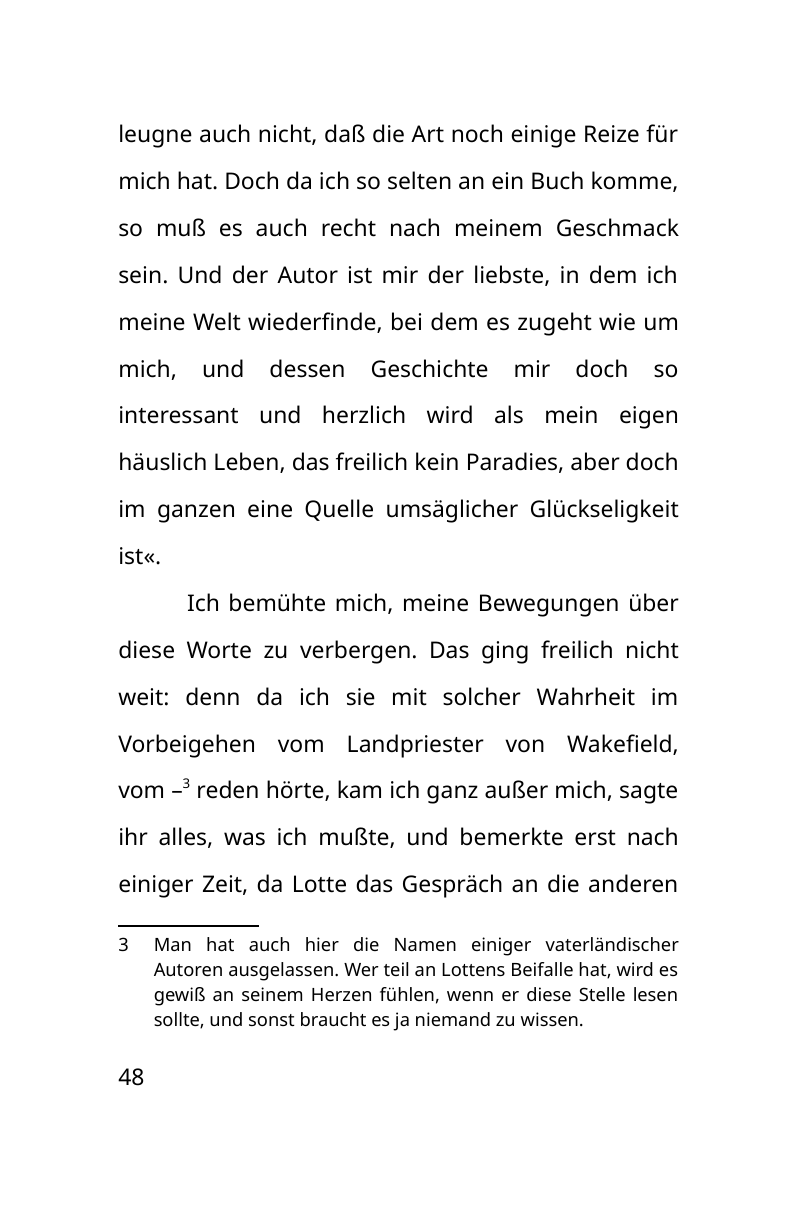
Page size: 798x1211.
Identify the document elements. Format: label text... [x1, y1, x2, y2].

text leugne auch nicht, daß die Art noch einige Reize für mich hat. Doch da ich so selten an ein Buch komme, so muß es auch recht nach meinem Geschmack sein. Und der Autor ist mir der liebste, in dem ich meine Welt wiederfinde, bei dem es zugeht wie um mich, und dessen Geschichte mir doch so interessant und herzlich wird als mein eigen häuslich Leben, das freilich kein Paradies, aber doch im ganzen eine Quelle umsäglicher Glückseligkeit ist«. [118, 118, 679, 571]
text Man hat auch hier die Namen einiger vaterländischer Autoren ausgelassen. Wer teil an Lottens Beifalle hat, wird es gewiß an seinem Herzen fühlen, wenn er diese Stelle lesen sollte, und sonst braucht es ja niemand zu wissen. [118, 932, 679, 1032]
text Ich bemühte mich, meine Bewegungen über diese Worte zu verbergen. Das ging freilich nicht weit: denn da ich sie mit solcher Wahrheit im Vorbeigehen vom Landpriester von Wakefield, vom – reden hörte, kam ich ganz außer mich, sagte ihr alles, was ich mußte, und bemerkte erst nach einiger Zeit, da Lotte das Gespräch an die anderen [118, 587, 679, 899]
